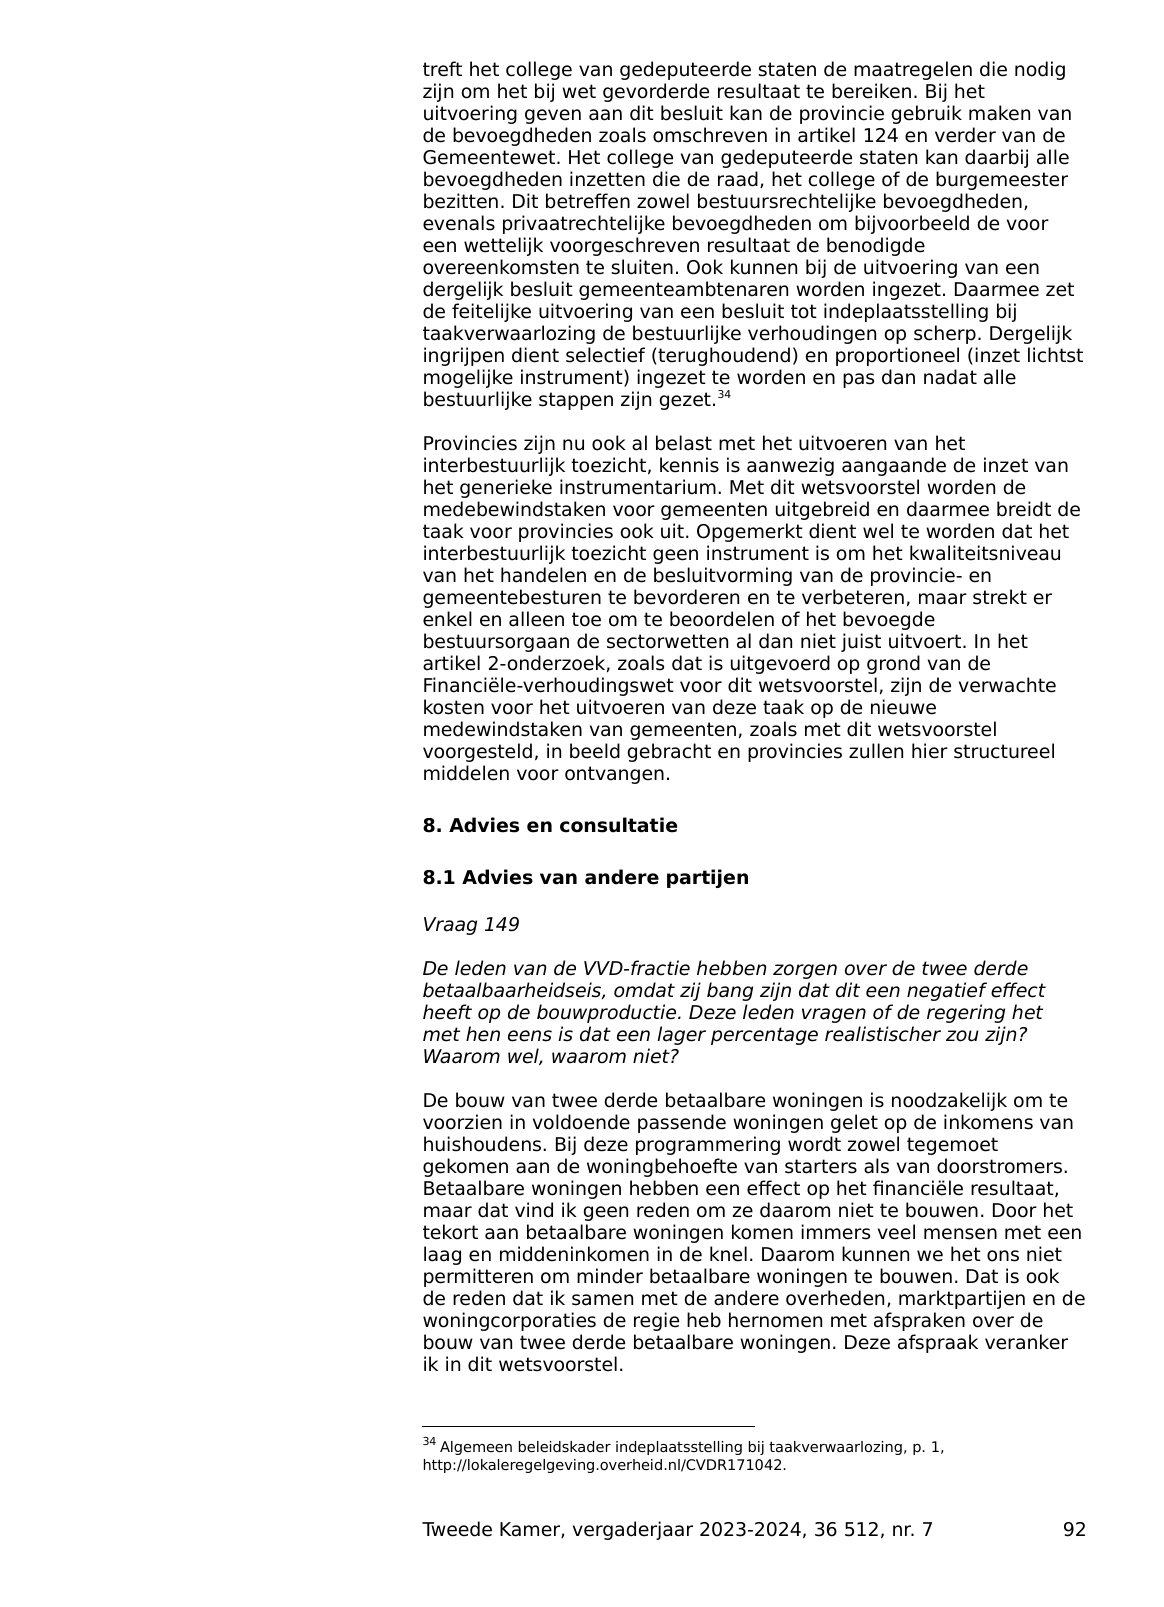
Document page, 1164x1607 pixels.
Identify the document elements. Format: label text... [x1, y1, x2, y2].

text http://lokaleregelgeving.overheid.nl/CVDR171042. [422, 1457, 1087, 1474]
text treft het college van gedeputeerde staten de maatregelen die nodig zijn om het bij wet gevorderde resultaat te bereiken. Bij het uitvoering geven aan dit besluit kan de provincie gebruik maken van de bevoegdheden zoals omschreven in artikel 124 en verder van de Gemeentewet. Het college van gedeputeerde staten kan daarbij alle bevoegdheden inzetten die de raad, het college of de burgemeester bezitten. Dit betreffen zowel bestuursrechtelijke bevoegdheden, evenals privaatrechtelijke bevoegdheden om bijvoorbeeld de voor een wettelijk voorgeschreven resultaat de benodigde overeenkomsten te sluiten. Ook kunnen bij de uitvoering van een dergelijk besluit gemeenteambtenaren worden ingezet. Daarmee zet de feitelijke uitvoering van een besluit tot indeplaatsstelling bij taakverwaarlozing de bestuurlijke verhoudingen op scherp. Dergelijk ingrijpen dient selectief (terughoudend) en proportioneel (inzet lichtst mogelijke instrument) ingezet te worden en pas dan nadat alle bestuurlijke stappen zijn gezet. [422, 59, 1087, 411]
text De leden van de VVD-fractie hebben zorgen over de twee derde betaalbaarheidseis, omdat zij bang zijn dat dit een negatief effect heeft op de bouwproductie. Deze leden vragen of de regering het met hen eens is dat een lager percentage realistischer zou zijn? Waarom wel, waarom niet? [422, 958, 1087, 1068]
subtitle 8.1 Advies van andere partijen [422, 867, 1087, 888]
text Algemeen beleidskader indeplaatsstelling bij taakverwaarlozing, p. 1, [422, 1435, 1087, 1457]
subtitle Vraag 149 [422, 913, 1087, 936]
text Provincies zijn nu ook al belast met het uitvoeren van het interbestuurlijk toezicht, kennis is aanwezig aangaande de inzet van het generieke instrumentarium. Met dit wetsvoorstel worden de medebewindstaken voor gemeenten uitgebreid en daarmee breidt de taak voor provincies ook uit. Opgemerkt dient wel te worden dat het interbestuurlijk toezicht geen instrument is om het kwaliteitsniveau van het handelen en de besluitvorming van de provincie- en gemeentebesturen te bevorderen en te verbeteren, maar strekt er enkel en alleen toe om te beoordelen of het bevoegde bestuursorgaan de sectorwetten al dan niet juist uitvoert. In het artikel 2-onderzoek, zoals dat is uitgevoerd op grond van de Financiële-verhoudingswet voor dit wetsvoorstel, zijn de verwachte kosten voor het uitvoeren van deze taak op de nieuwe medewindstaken van gemeenten, zoals met dit wetsvoorstel voorgesteld, in beeld gebracht en provincies zullen hier structureel middelen voor ontvangen. [422, 433, 1087, 784]
text De bouw van twee derde betaalbare woningen is noodzakelijk om te voorzien in voldoende passende woningen gelet op de inkomens van huishoudens. Bij deze programmering wordt zowel tegemoet gekomen aan de woningbehoefte van starters als van doorstromers. Betaalbare woningen hebben een effect op het financiële resultaat, maar dat vind ik geen reden om ze daarom niet te bouwen. Door het tekort aan betaalbare woningen komen immers veel mensen met een laag en middeninkomen in de knel. Daarom kunnen we het ons niet permitteren om minder betaalbare woningen te bouwen. Dat is ook de reden dat ik samen met de andere overheden, marktpartijen en de woningcorporaties de regie heb hernomen met afspraken over de bouw van twee derde betaalbare woningen. Deze afspraak veranker ik in dit wetsvoorstel. [422, 1090, 1087, 1376]
subtitle 8. Advies en consultatie [422, 814, 1087, 837]
